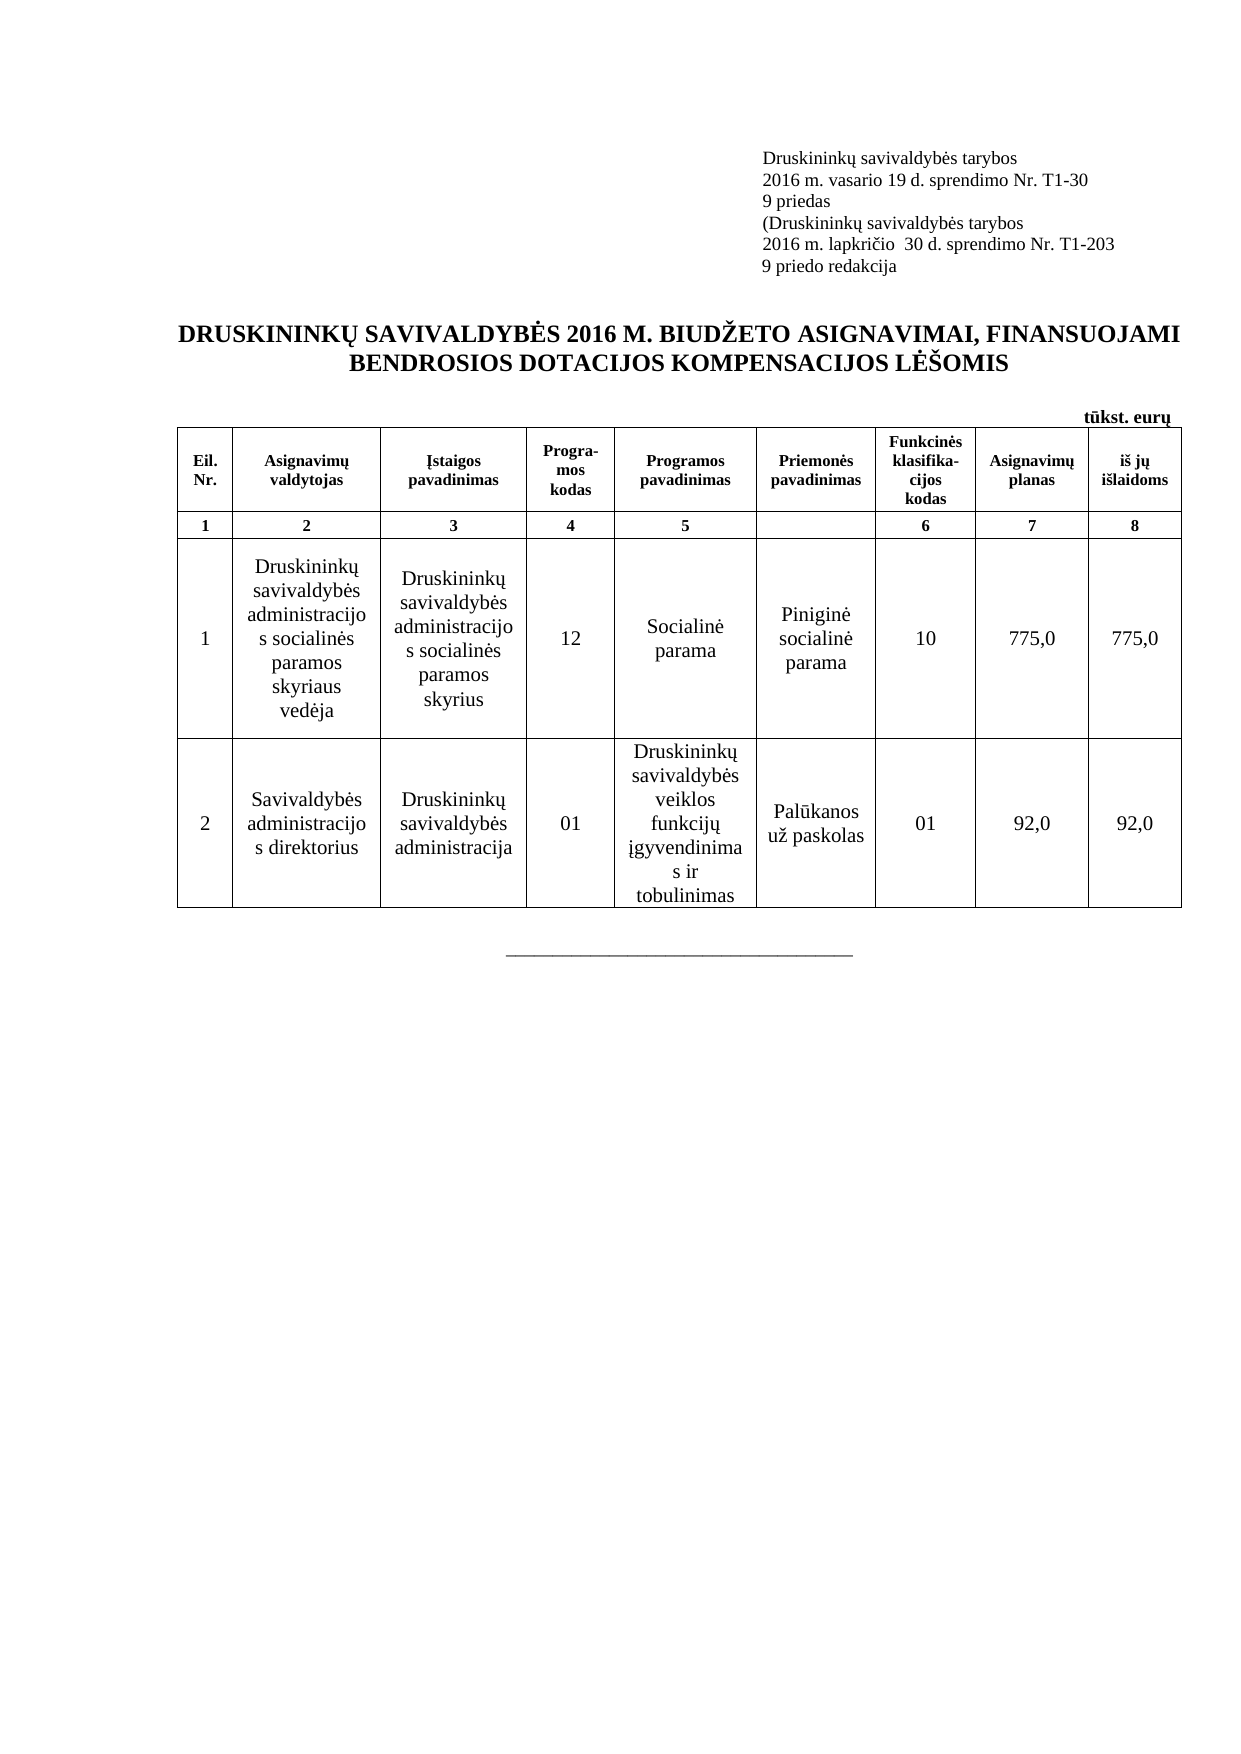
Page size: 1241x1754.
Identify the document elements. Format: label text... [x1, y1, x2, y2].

table_cell 6 [876, 512, 975, 538]
table_header Priemonės pavadinimas [757, 428, 875, 511]
table_cell Druskininkų savivaldybės administracijos socialinės paramos skyrius [381, 539, 526, 738]
text 9 priedo redakcija [403, 255, 1181, 276]
text (Druskininkų savivaldybės tarybos [290, 212, 1181, 233]
table_cell 775,0 [976, 539, 1088, 738]
table_cell 92,0 [976, 739, 1088, 907]
table_cell 2 [233, 512, 380, 538]
table_header Eil. Nr. [178, 428, 232, 511]
table_cell 01 [876, 739, 975, 907]
table_header Progra-mos kodas [527, 428, 614, 511]
text Druskininkų savivaldybės tarybos [477, 147, 1181, 168]
table_cell 10 [876, 539, 975, 738]
table_cell 01 [527, 739, 614, 907]
table_cell 2 [178, 739, 232, 907]
table_cell 5 [615, 512, 756, 538]
table_cell 8 [1089, 512, 1181, 538]
table_header Įstaigos pavadinimas [381, 428, 526, 511]
table_cell [757, 512, 875, 538]
table_cell Druskininkų savivaldybės administracijos socialinės paramos skyriaus vedėja [233, 539, 380, 738]
table_cell 4 [527, 512, 614, 538]
table_header Asignavimų planas [976, 428, 1088, 511]
table_cell 3 [381, 512, 526, 538]
table_cell 1 [178, 539, 232, 738]
table_cell 7 [976, 512, 1088, 538]
table_cell 92,0 [1089, 739, 1181, 907]
text tūkst. eurų [177, 406, 1171, 427]
table_header Funkcinės klasifika-cijos kodas [876, 428, 975, 511]
table_cell 1 [178, 512, 232, 538]
table_header Programos pavadinimas [615, 428, 756, 511]
text 2016 m. lapkričio 30 d. sprendimo Nr. T1-203 [290, 233, 1181, 255]
table_cell 12 [527, 539, 614, 738]
text _____________________________________ [177, 937, 1181, 959]
table_cell Palūkanos už paskolas [757, 739, 875, 907]
table_cell Piniginė socialinė parama [757, 539, 875, 738]
table_cell Druskininkų savivaldybės veiklos funkcijų įgyvendinimas ir tobulinimas [615, 739, 756, 907]
text 2016 m. vasario 19 d. sprendimo Nr. T1-30 [290, 168, 1181, 190]
table_header iš jų išlaidoms [1089, 428, 1181, 511]
table_cell Socialinė parama [615, 539, 756, 738]
text DRUSKININKŲ SAVIVALDYBĖS 2016 M. BIUDŽETO ASIGNAVIMAI, FINANSUOJAMI BENDROSIOS DOTACIJOS KOMPENSACIJOS LĖŠOMIS [177, 319, 1181, 377]
table_cell 775,0 [1089, 539, 1181, 738]
table_cell Savivaldybės administracijos direktorius [233, 739, 380, 907]
table_header Asignavimų valdytojas [233, 428, 380, 511]
table_cell Druskininkų savivaldybės administracija [381, 739, 526, 907]
text 9 priedas [290, 190, 1181, 212]
